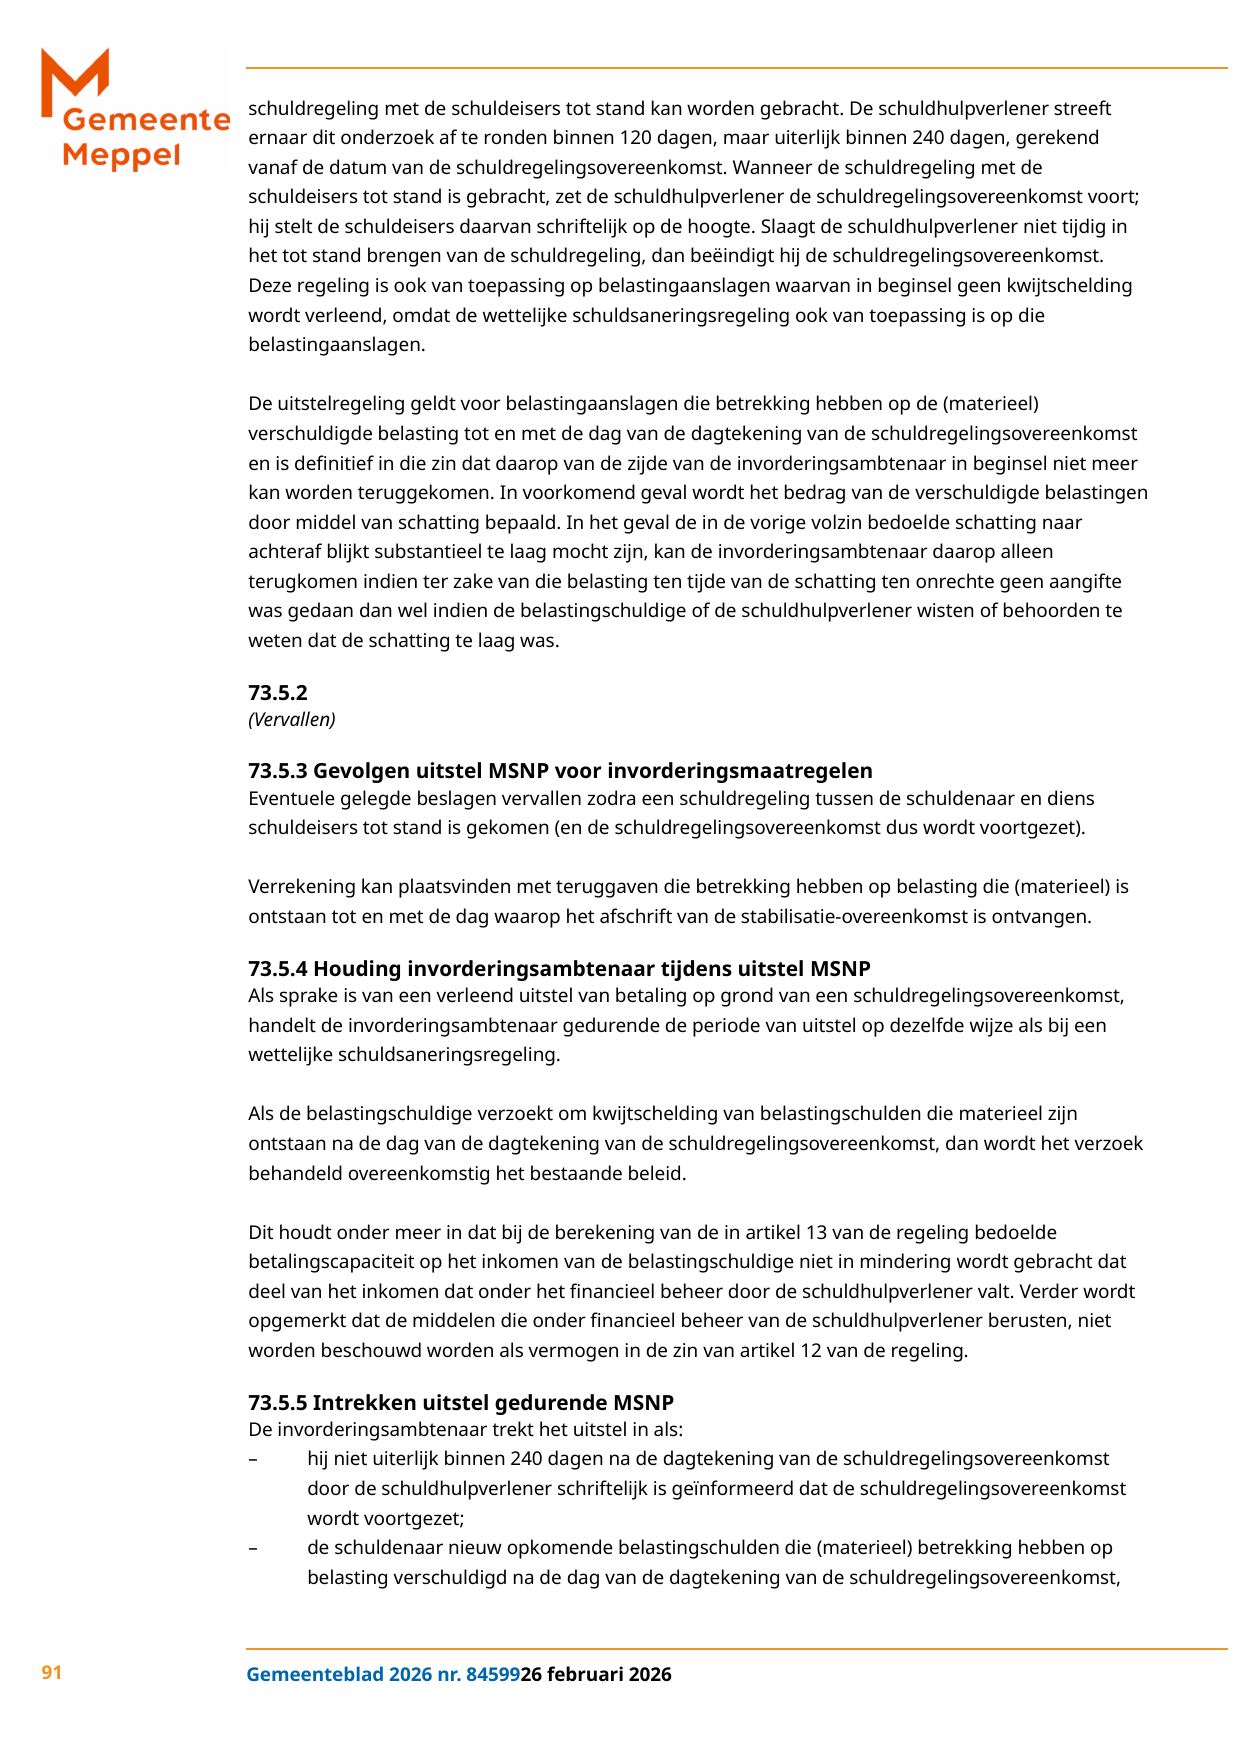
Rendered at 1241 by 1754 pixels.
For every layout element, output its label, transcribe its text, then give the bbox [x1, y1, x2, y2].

text De uitstelregeling geldt voor belastingaanslagen die betrekking hebben op de (materieel) verschuldigde belasting tot en met de dag van de dagtekening van de schuldregelingsovereenkomst en is definitief in die zin dat daarop van de zijde van de invorderingsambtenaar in beginsel niet meer kan worden teruggekomen. In voorkomend geval wordt het bedrag van de verschuldigde belastingen door middel van schatting bepaald. In het geval de in de vorige volzin bedoelde schatting naar achteraf blijkt substantieel te laag mocht zijn, kan de invorderingsambtenaar daarop alleen terugkomen indien ter zake van die belasting ten tijde van de schatting ten onrechte geen aangifte was gedaan dan wel indien de belastingschuldige of de schuldhulpverlener wisten of behoorden te weten dat de schatting te laag was. [248, 391, 1152, 653]
text Als sprake is van een verleend uitstel van betaling op grond van een schuldregelingsovereenkomst, handelt de invorderingsambtenaar gedurende de periode van uitstel op dezelfde wijze als bij een wettelijke schuldsaneringsregeling. [248, 982, 1152, 1067]
text (Vervallen) [248, 706, 1152, 732]
text 73.5.2 [248, 678, 1152, 706]
text 73.5.3 Gevolgen uitstel MSNP voor invorderingsmaatregelen [248, 757, 1152, 785]
text Als de belastingschuldige verzoekt om kwijtschelding van belastingschulden die materieel zijn ontstaan na de dag van de dagtekening van de schuldregelingsovereenkomst, dan wordt het verzoek behandeld overeenkomstig het bestaande beleid. [248, 1101, 1152, 1185]
text 73.5.5 Intrekken uitstel gedurende MSNP [248, 1388, 1152, 1416]
text Eventuele gelegde beslagen vervallen zodra een schuldregeling tussen de schuldenaar en diens schuldeisers tot stand is gekomen (en de schuldregelingsovereenkomst dus wordt voortgezet). [248, 785, 1152, 840]
list hij niet uiterlijk binnen 240 dagen na de dagtekening van de schuldregelingsovereenkomst door de schuldhulpverlener schriftelijk is geïnformeerd dat de schuldregelingsovereenkomst wordt voortgezet; [248, 1446, 1152, 1531]
text Verrekening kan plaatsvinden met teruggaven die betrekking hebben op belasting die (materieel) is ontstaan tot en met de dag waarop het afschrift van de stabilisatie-overeenkomst is ontvangen. [248, 874, 1152, 929]
text De invorderingsambtenaar trekt het uitstel in als: [248, 1416, 1152, 1442]
list de schuldenaar nieuw opkomende belastingschulden die (materieel) betrekking hebben op belasting verschuldigd na de dag van de dagtekening van de schuldregelingsovereenkomst, [248, 1534, 1152, 1590]
text Dit houdt onder meer in dat bij de berekening van de in artikel 13 van de regeling bedoelde betalingscapaciteit op het inkomen van de belastingschuldige niet in mindering wordt gebracht dat deel van het inkomen dat onder het financieel beheer door de schuldhulpverlener valt. Verder wordt opgemerkt dat de middelen die onder financieel beheer van de schuldhulpverlener berusten, niet worden beschouwd worden als vermogen in de zin van artikel 12 van de regeling. [248, 1219, 1152, 1363]
text 73.5.4 Houding invorderingsambtenaar tijdens uitstel MSNP [248, 954, 1152, 982]
picture [41, 47, 231, 172]
text schuldregeling met de schuldeisers tot stand kan worden gebracht. De schuldhulpverlener streeft ernaar dit onderzoek af te ronden binnen 120 dagen, maar uiterlijk binnen 240 dagen, gerekend vanaf de datum van de schuldregelingsovereenkomst. Wanneer de schuldregeling met de schuldeisers tot stand is gebracht, zet de schuldhulpverlener de schuldregelingsovereenkomst voort; hij stelt de schuldeisers daarvan schriftelijk op de hoogte. Slaagt de schuldhulpverlener niet tijdig in het tot stand brengen van de schuldregeling, dan beëindigt hij de schuldregelingsovereenkomst. [248, 95, 1152, 268]
text Deze regeling is ook van toepassing op belastingaanslagen waarvan in beginsel geen kwijtschelding wordt verleend, omdat de wettelijke schuldsaneringsregeling ook van toepassing is op die belastingaanslagen. [248, 272, 1152, 357]
